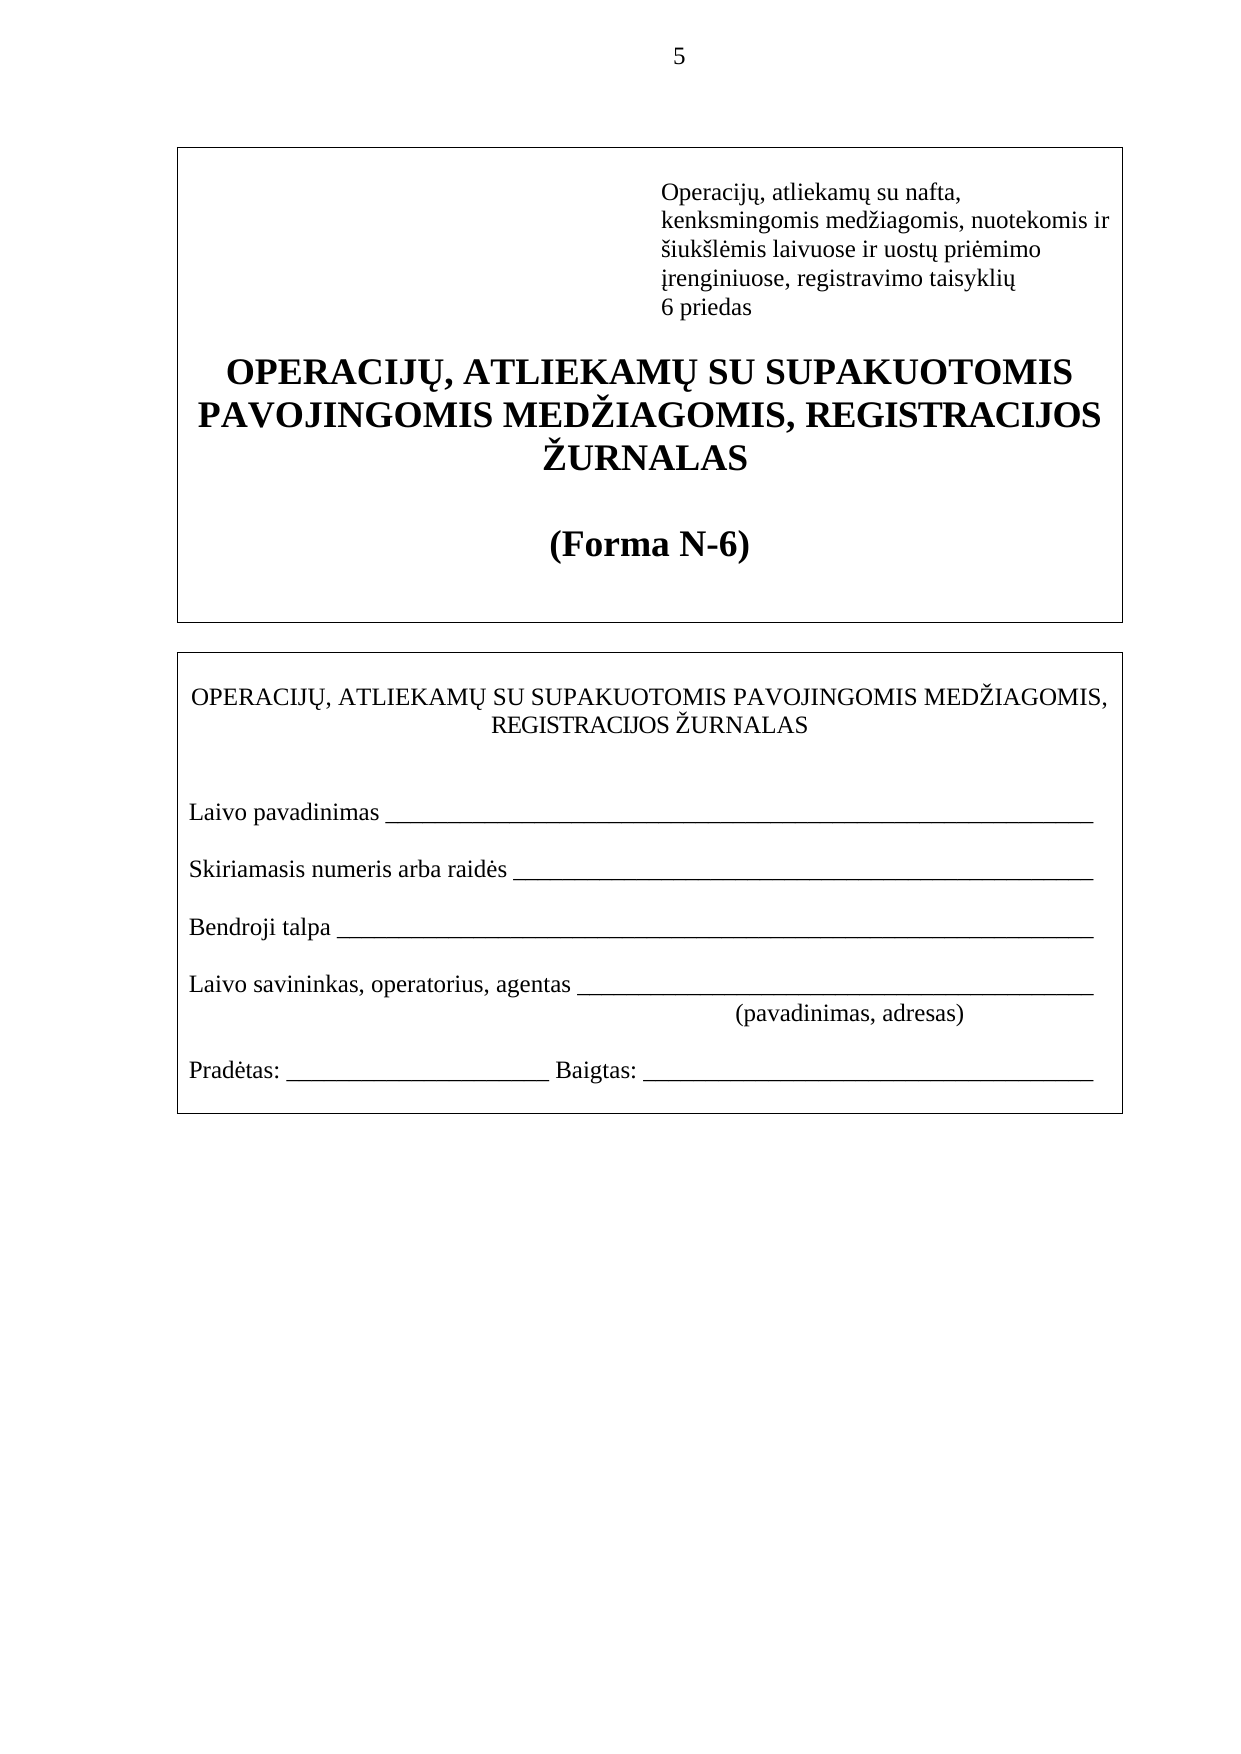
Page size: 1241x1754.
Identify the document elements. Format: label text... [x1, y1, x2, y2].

table_header Operacijų, atliekamų su nafta, kenksmingomis medžiagomis, nuotekomis ir šiukšlėmis laivuose ir uostų priėmimo įrenginiuose, registravimo taisyklių 6 priedas OPERACIJŲ, ATLIEKAMŲ SU SUPAKUOTOMIS PAVOJINGOMIS MEDŽIAGOMIS, REGISTRACIJOS ŽURNALAS (Forma N-6) [178, 148, 1122, 622]
table_header OPERACIJŲ, ATLIEKAMŲ SU SUPAKUOTOMIS PAVOJINGOMIS MEDŽIAGOMIS, REGISTRACIJOS ŽURNALAS Laivo pavadinimas Skiriamasis numeris arba raidės Bendroji talpa Laivo savininkas, operatorius, agentas (pavadinimas, adresas) Pradėtas: _____________________ Baigtas: [178, 653, 1122, 1113]
